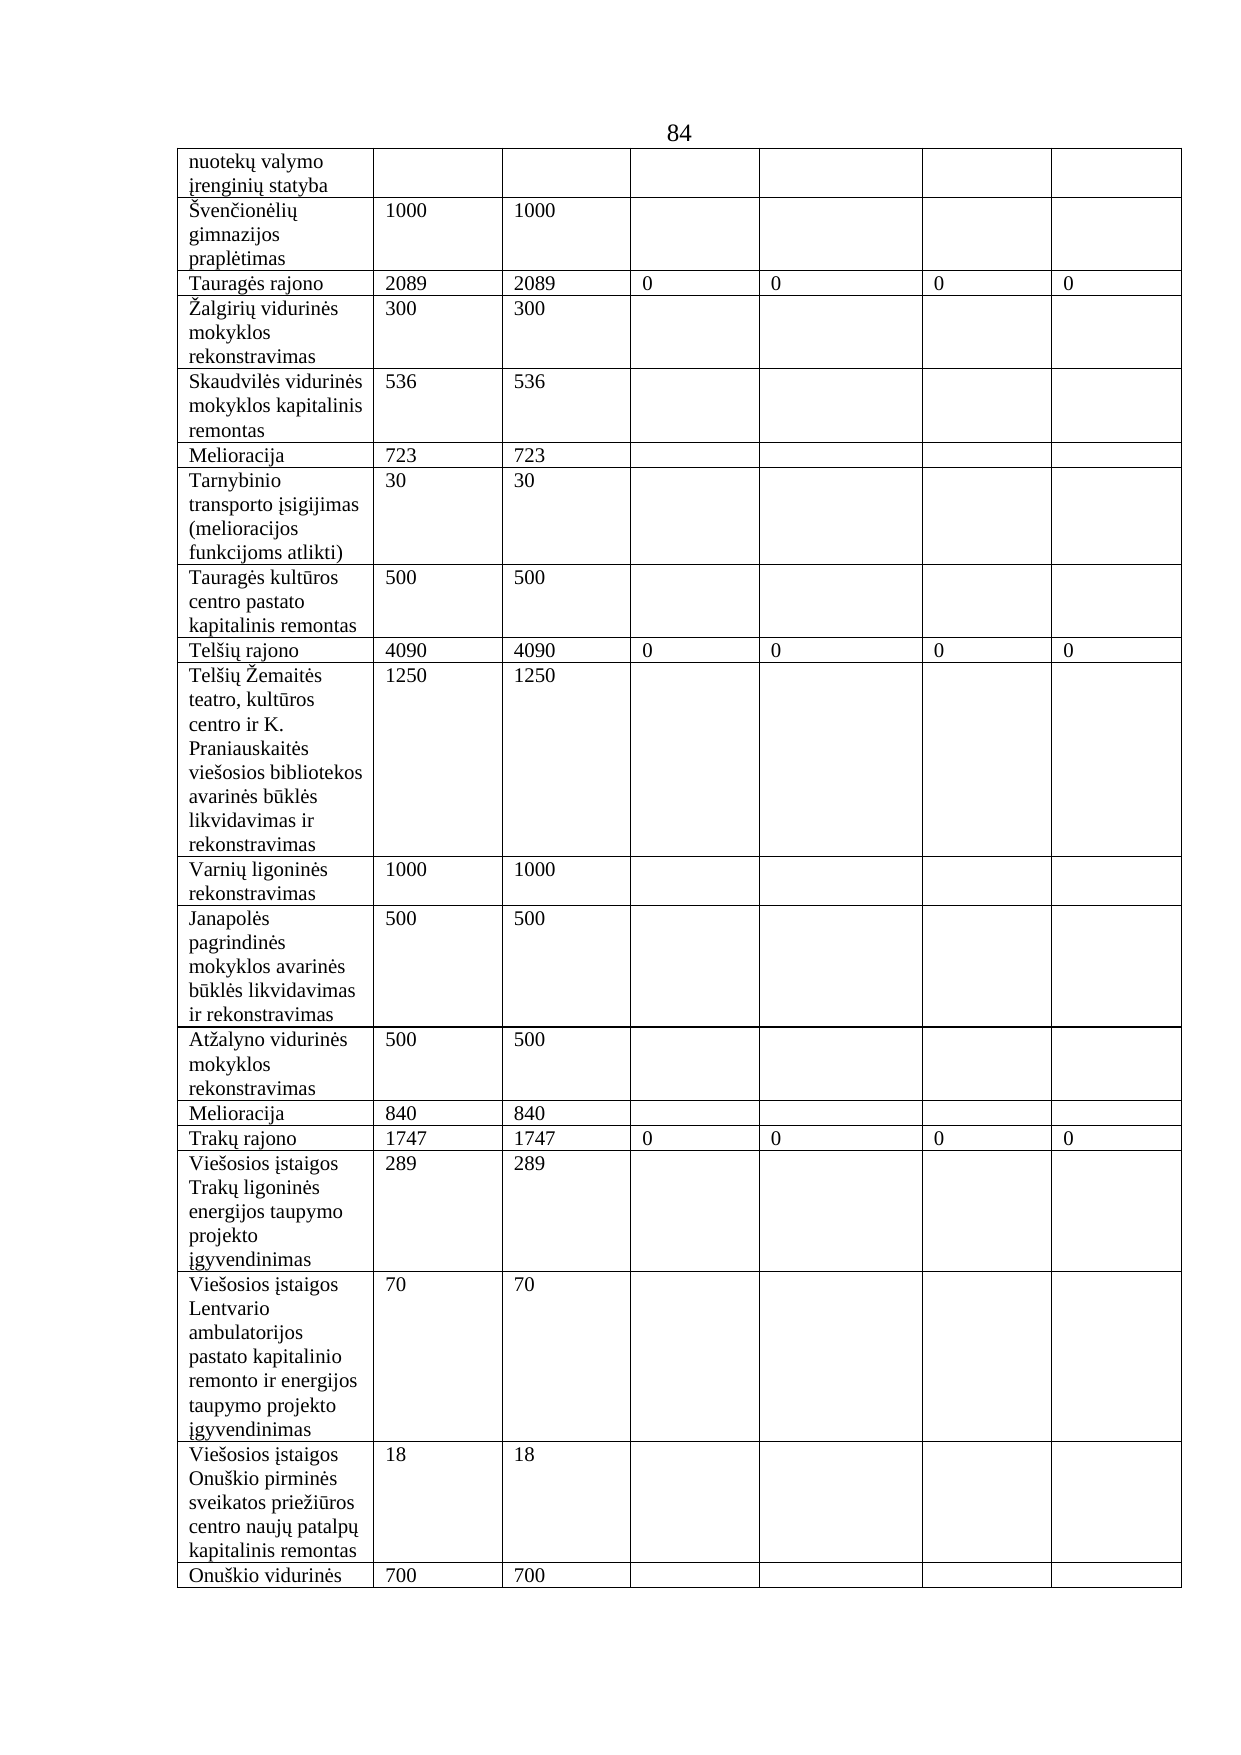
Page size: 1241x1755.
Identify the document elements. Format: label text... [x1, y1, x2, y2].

table_cell 1747 [503, 1126, 630, 1150]
table_cell Tauragės kultūros centro pastato kapitalinis remontas [178, 565, 373, 637]
table_cell Viešosios įstaigos Onuškio pirminės sveikatos priežiūros centro naujų patalpų kapitalinis remontas [178, 1442, 373, 1562]
table_cell [760, 468, 922, 564]
table_cell [923, 198, 1051, 270]
table_cell 536 [503, 369, 630, 442]
table_cell [1052, 1028, 1181, 1099]
table_cell nuotekų valymo įrenginių statyba [178, 149, 373, 197]
table_cell [1052, 468, 1181, 564]
table_cell 0 [1052, 1126, 1181, 1150]
table_cell 0 [760, 638, 922, 662]
table_cell 1000 [503, 198, 630, 270]
table_cell [760, 906, 922, 1026]
table_cell [923, 296, 1051, 368]
table_cell [631, 369, 759, 442]
table_cell [923, 1563, 1051, 1587]
table_cell [923, 1272, 1051, 1441]
table_cell 4090 [374, 638, 502, 662]
table_cell 289 [374, 1151, 502, 1271]
table_cell 70 [503, 1272, 630, 1441]
table_cell [631, 565, 759, 637]
table_cell 0 [631, 638, 759, 662]
table_cell Varnių ligoninės rekonstravimas [178, 857, 373, 905]
table_cell [1052, 565, 1181, 637]
table_cell [760, 1272, 922, 1441]
table_cell 300 [374, 296, 502, 368]
table_cell 723 [374, 443, 502, 467]
table_cell [760, 1442, 922, 1562]
table_cell [631, 443, 759, 467]
table_cell 70 [374, 1272, 502, 1441]
table_cell [631, 1101, 759, 1125]
table_cell 0 [760, 271, 922, 295]
table_cell [503, 149, 630, 197]
table_cell [631, 1151, 759, 1271]
table_cell [760, 857, 922, 905]
table_cell 0 [923, 271, 1051, 295]
table_cell 840 [503, 1101, 630, 1125]
table_cell [760, 149, 922, 197]
table_cell [760, 565, 922, 637]
table_cell [923, 565, 1051, 637]
table_cell 1250 [374, 663, 502, 856]
table_cell [631, 296, 759, 368]
table_cell [923, 1151, 1051, 1271]
table_cell [760, 443, 922, 467]
table_cell 500 [374, 565, 502, 637]
table_cell 500 [503, 1028, 630, 1099]
table_cell 500 [503, 565, 630, 637]
table_cell [1052, 198, 1181, 270]
table_cell [1052, 149, 1181, 197]
table_cell 700 [374, 1563, 502, 1587]
table_cell Melioracija [178, 1101, 373, 1125]
table_cell Telšių rajono [178, 638, 373, 662]
table_cell [760, 369, 922, 442]
table_cell [1052, 369, 1181, 442]
table_cell Viešosios įstaigos Trakų ligoninės energijos taupymo projekto įgyvendinimas [178, 1151, 373, 1271]
table_cell [1052, 1151, 1181, 1271]
table_cell [923, 1101, 1051, 1125]
table_cell 2089 [374, 271, 502, 295]
table_cell [923, 369, 1051, 442]
table_cell 30 [374, 468, 502, 564]
table_cell 700 [503, 1563, 630, 1587]
table_cell Viešosios įstaigos Lentvario ambulatorijos pastato kapitalinio remonto ir energijos taupymo projekto įgyvendinimas [178, 1272, 373, 1441]
table_cell 0 [923, 1126, 1051, 1150]
table_cell 30 [503, 468, 630, 564]
table_cell 300 [503, 296, 630, 368]
table_cell [760, 663, 922, 856]
table_cell [631, 1028, 759, 1099]
table_cell 0 [1052, 271, 1181, 295]
table_cell [923, 857, 1051, 905]
table_cell Žalgirių vidurinės mokyklos rekonstravimas [178, 296, 373, 368]
table_cell [923, 906, 1051, 1026]
table_cell Tarnybinio transporto įsigijimas (melioracijos funkcijoms atlikti) [178, 468, 373, 564]
table_cell [760, 1028, 922, 1099]
table_cell Skaudvilės vidurinės mokyklos kapitalinis remontas [178, 369, 373, 442]
table_cell [631, 1563, 759, 1587]
table_cell 1747 [374, 1126, 502, 1150]
table_cell 0 [760, 1126, 922, 1150]
table_cell 536 [374, 369, 502, 442]
table_cell [631, 149, 759, 197]
table_cell [760, 296, 922, 368]
table_cell [923, 663, 1051, 856]
table_cell [631, 1442, 759, 1562]
table_cell [1052, 1563, 1181, 1587]
table_cell 18 [503, 1442, 630, 1562]
table_cell 289 [503, 1151, 630, 1271]
table_cell Trakų rajono [178, 1126, 373, 1150]
table_cell [923, 1442, 1051, 1562]
table_cell 500 [374, 906, 502, 1026]
table_cell 0 [1052, 638, 1181, 662]
table_cell 18 [374, 1442, 502, 1562]
table_cell 4090 [503, 638, 630, 662]
table_cell [923, 1028, 1051, 1099]
table_cell Atžalyno vidurinės mokyklos rekonstravimas [178, 1028, 373, 1099]
table_cell [1052, 1101, 1181, 1125]
table_cell [631, 857, 759, 905]
table_cell Tauragės rajono [178, 271, 373, 295]
table_cell [760, 1101, 922, 1125]
table_cell [923, 149, 1051, 197]
table_cell [760, 1563, 922, 1587]
table_cell [1052, 1272, 1181, 1441]
table_cell Švenčionėlių gimnazijos praplėtimas [178, 198, 373, 270]
table_cell Onuškio vidurinės [178, 1563, 373, 1587]
table_cell 500 [374, 1028, 502, 1099]
table_cell [631, 663, 759, 856]
table_cell [374, 149, 502, 197]
table_cell 1250 [503, 663, 630, 856]
table_cell Telšių Žemaitės teatro, kultūros centro ir K. Praniauskaitės viešosios bibliotekos avarinės būklės likvidavimas ir rekonstravimas [178, 663, 373, 856]
table_cell [1052, 296, 1181, 368]
table_cell 0 [631, 271, 759, 295]
table_cell 1000 [374, 198, 502, 270]
table_cell Melioracija [178, 443, 373, 467]
table_cell [1052, 1442, 1181, 1562]
table_cell [1052, 663, 1181, 856]
table_cell [760, 1151, 922, 1271]
table_cell [1052, 857, 1181, 905]
table_cell 1000 [503, 857, 630, 905]
table_cell [1052, 443, 1181, 467]
table_cell [1052, 906, 1181, 1026]
table_cell 2089 [503, 271, 630, 295]
table_cell [923, 468, 1051, 564]
table_cell 500 [503, 906, 630, 1026]
table_cell 840 [374, 1101, 502, 1125]
table_cell 0 [923, 638, 1051, 662]
table_cell [631, 198, 759, 270]
table_cell [631, 468, 759, 564]
table_cell 723 [503, 443, 630, 467]
table_cell [923, 443, 1051, 467]
table_cell [631, 1272, 759, 1441]
table_cell 1000 [374, 857, 502, 905]
table_cell [631, 906, 759, 1026]
table_cell 0 [631, 1126, 759, 1150]
table_cell Janapolės pagrindinės mokyklos avarinės būklės likvidavimas ir rekonstravimas [178, 906, 373, 1026]
table_cell [760, 198, 922, 270]
